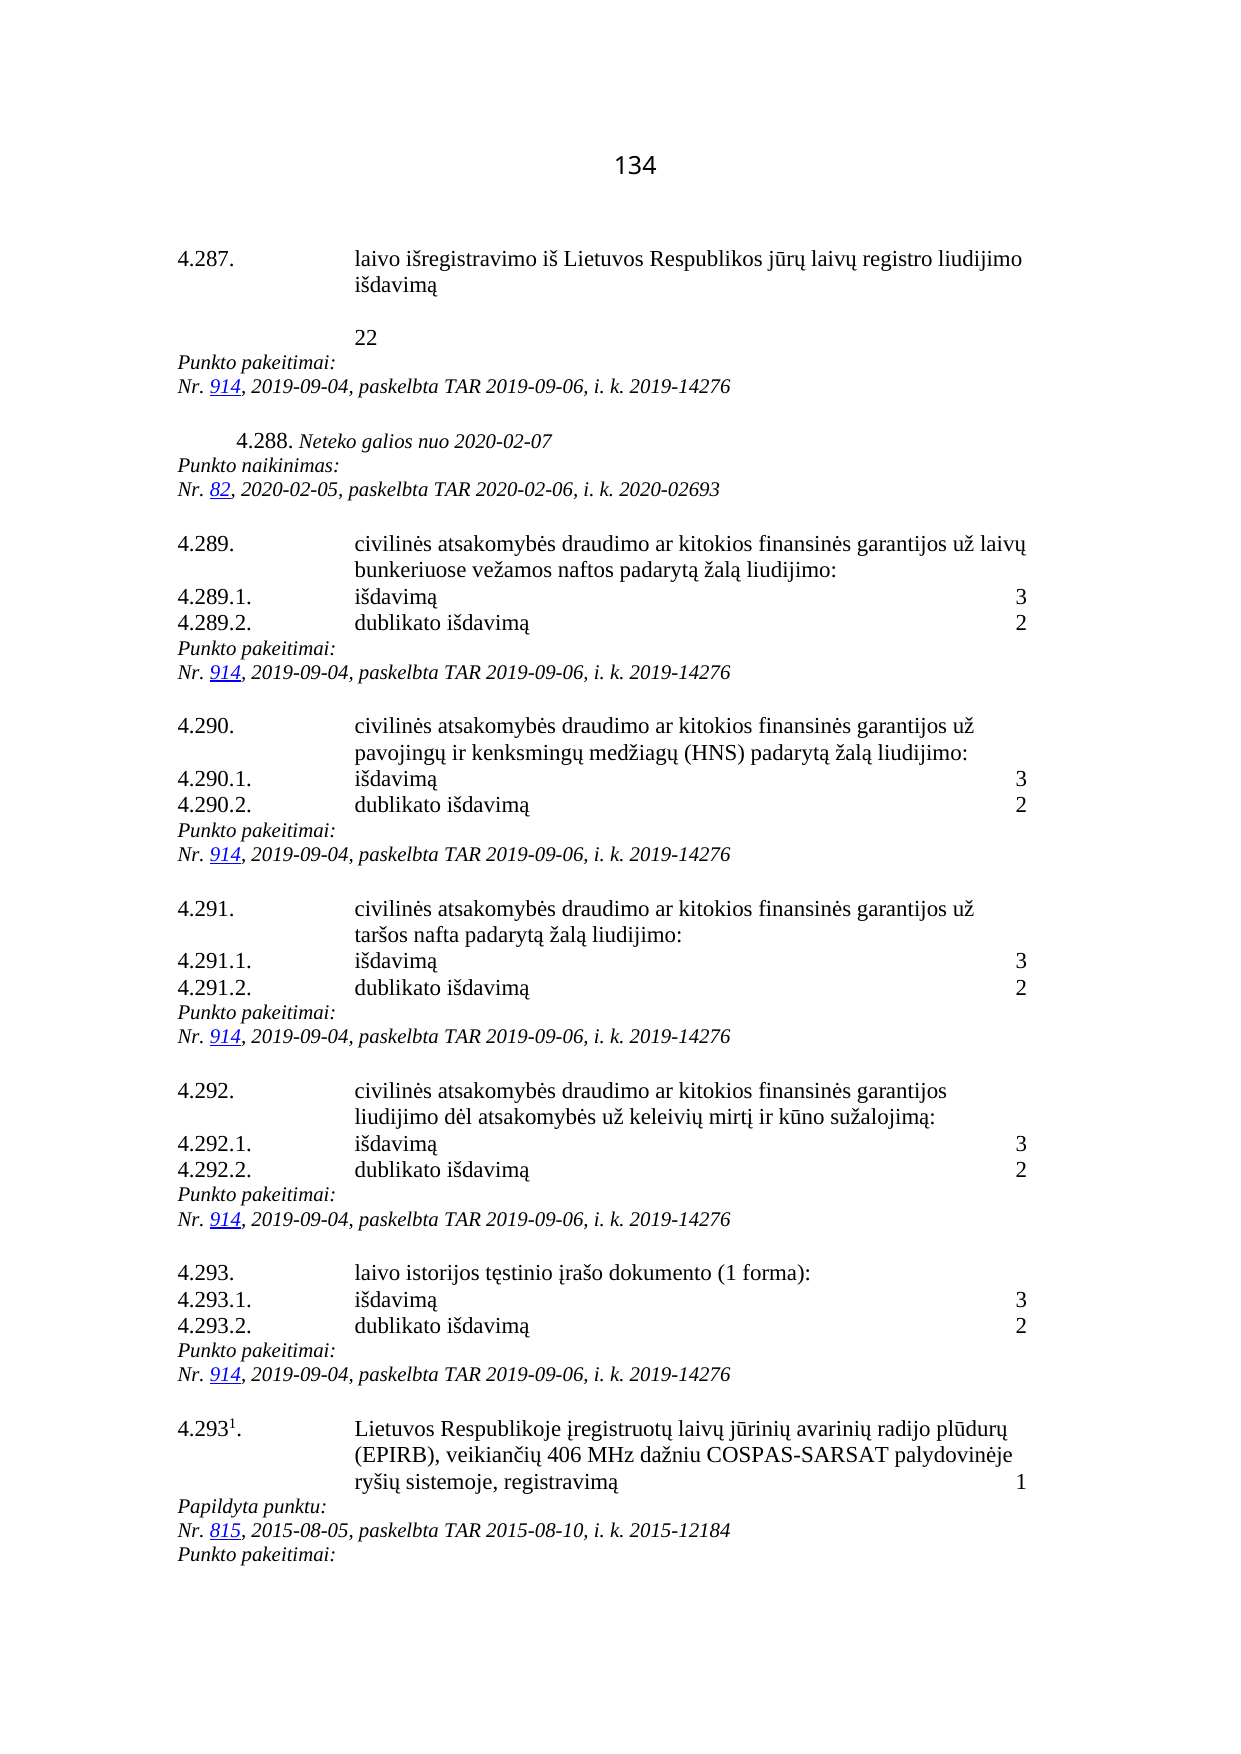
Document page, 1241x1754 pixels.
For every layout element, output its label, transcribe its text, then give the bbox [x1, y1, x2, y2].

text Nr. 914, 2019-09-04, paskelbta TAR 2019-09-06, i. k. 2019-14276 [177, 374, 1093, 398]
text Nr. 914, 2019-09-04, paskelbta TAR 2019-09-06, i. k. 2019-14276 [177, 1362, 1093, 1386]
text Nr. 815, 2015-08-05, paskelbta TAR 2015-08-10, i. k. 2015-12184 [177, 1518, 1093, 1542]
text 4.290.1. išdavimą 3 [177, 765, 1034, 791]
text 4.291. civilinės atsakomybės draudimo ar kitokios finansinės garantijos už taršos nafta padarytą žalą liudijimo: [177, 895, 1034, 947]
text 4.292. civilinės atsakomybės draudimo ar kitokios finansinės garantijos liudijimo dėl atsakomybės už keleivių mirtį ir kūno sužalojimą: [177, 1077, 1034, 1130]
text Punkto pakeitimai: [177, 1000, 1093, 1024]
text Punkto pakeitimai: [177, 818, 1093, 842]
text 4.293. laivo istorijos tęstinio įrašo dokumento (1 forma): [177, 1259, 1093, 1286]
text 4.289.1. išdavimą 3 [177, 583, 1034, 609]
text 4.293.2. dublikato išdavimą 2 [177, 1312, 1093, 1338]
text 4.292.1. išdavimą 3 [177, 1130, 1034, 1156]
text Punkto naikinimas: [177, 453, 1093, 477]
text Punkto pakeitimai: [177, 1182, 1093, 1206]
text Nr. 914, 2019-09-04, paskelbta TAR 2019-09-06, i. k. 2019-14276 [177, 1024, 1093, 1048]
text Papildyta punktu: [177, 1494, 1093, 1518]
text 4.2931. Lietuvos Respublikoje įregistruotų laivų jūrinių avarinių radijo plūdurų (EPIRB), veikiančių 406 MHz dažniu COSPAS-SARSAT palydovinėje ryšių sistemoje, registravimą 1 [177, 1415, 1034, 1494]
text 4.290.2. dublikato išdavimą 2 [177, 791, 1034, 818]
text 4.291.2. dublikato išdavimą 2 [177, 974, 1034, 1000]
text Punkto pakeitimai: [177, 350, 1093, 374]
text 4.288. Neteko galios nuo 2020-02-07 [177, 427, 1093, 453]
text 4.287. laivo išregistravimo iš Lietuvos Respublikos jūrų laivų registro liudijimo išdavimą 22 [177, 244, 1034, 350]
text Nr. 914, 2019-09-04, paskelbta TAR 2019-09-06, i. k. 2019-14276 [177, 1206, 1093, 1231]
text Nr. 914, 2019-09-04, paskelbta TAR 2019-09-06, i. k. 2019-14276 [177, 659, 1093, 684]
text 4.289. civilinės atsakomybės draudimo ar kitokios finansinės garantijos už laivų bunkeriuose vežamos naftos padarytą žalą liudijimo: [177, 530, 1034, 583]
text Nr. 914, 2019-09-04, paskelbta TAR 2019-09-06, i. k. 2019-14276 [177, 842, 1093, 866]
text Nr. 82, 2020-02-05, paskelbta TAR 2020-02-06, i. k. 2020-02693 [177, 477, 1093, 501]
text 4.293.1. išdavimą 3 [177, 1286, 1093, 1312]
text 4.289.2. dublikato išdavimą 2 [177, 609, 1034, 636]
text 4.292.2. dublikato išdavimą 2 [177, 1156, 1034, 1182]
text Punkto pakeitimai: [177, 636, 1093, 659]
text Punkto pakeitimai: [177, 1338, 1093, 1362]
text 4.291.1. išdavimą 3 [177, 947, 1034, 974]
text 4.290. civilinės atsakomybės draudimo ar kitokios finansinės garantijos už pavojingų ir kenksmingų medžiagų (HNS) padarytą žalą liudijimo: [177, 712, 1034, 765]
text Punkto pakeitimai: [177, 1542, 1093, 1566]
